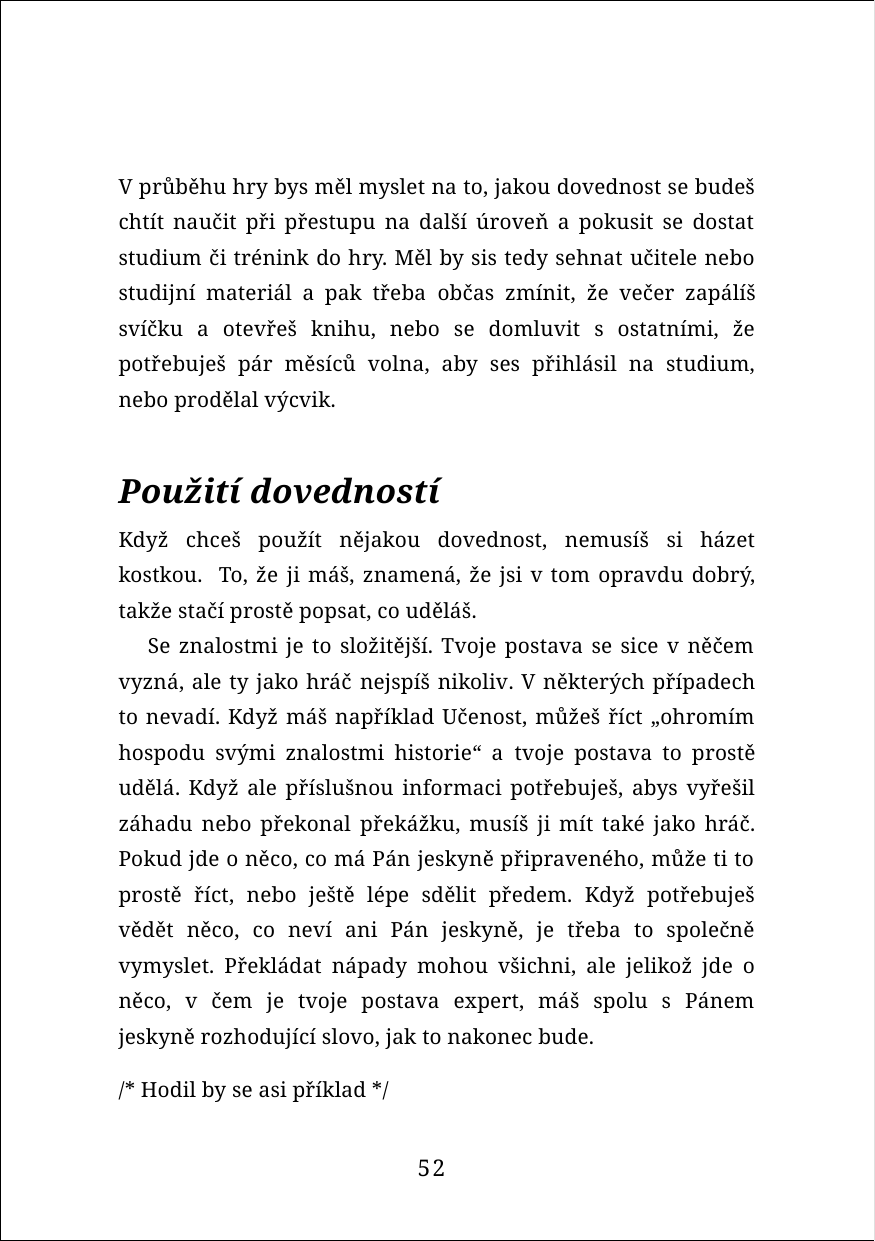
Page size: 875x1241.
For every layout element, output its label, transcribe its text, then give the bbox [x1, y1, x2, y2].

text /* Hodil by se asi příklad */ [118, 1075, 756, 1104]
text V průběhu hry bys měl myslet na to, jakou dovednost se budeš chtít naučit při přestupu na další úroveň a pokusit se dostat studium či trénink do hry. Měl by sis tedy sehnat učitele nebo studijní materiál a pak třeba občas zmínit, že večer zapálíš svíčku a otevřeš knihu, nebo se domluvit s ostatními, že potřebuješ pár měsíců volna, aby ses přihlásil na studium, nebo prodělal výcvik. [118, 172, 756, 413]
text Když chceš použít nějakou dovednost, nemusíš si házet kostkou. To, že ji máš, znamená, že jsi v tom opravdu dobrý, takže stačí prostě popsat, co uděláš. Se znalostmi je to složitější. Tvoje postava se sice v něčem vyzná, ale ty jako hráč nejspíš nikoliv. V některých případech to nevadí. Když máš například Učenost, můžeš říct „ohromím hospodu svými znalostmi historie“ a tvoje postava to prostě udělá. Když ale příslušnou informaci potřebuješ, abys vyřešil záhadu nebo překonal překážku, musíš ji mít také jako hráč. Pokud jde o něco, co má Pán jeskyně připraveného, může ti to prostě říct, nebo ještě lépe sdělit předem. Když potřebuješ vědět něco, co neví ani Pán jeskyně, je třeba to společně vymyslet. Překládat nápady mohou všichni, ale jelikož jde o něco, v čem je tvoje postava expert, máš spolu s Pánem jeskyně rozhodující slovo, jak to nakonec bude. [118, 525, 756, 1051]
subtitle Použití dovedností [118, 468, 756, 513]
